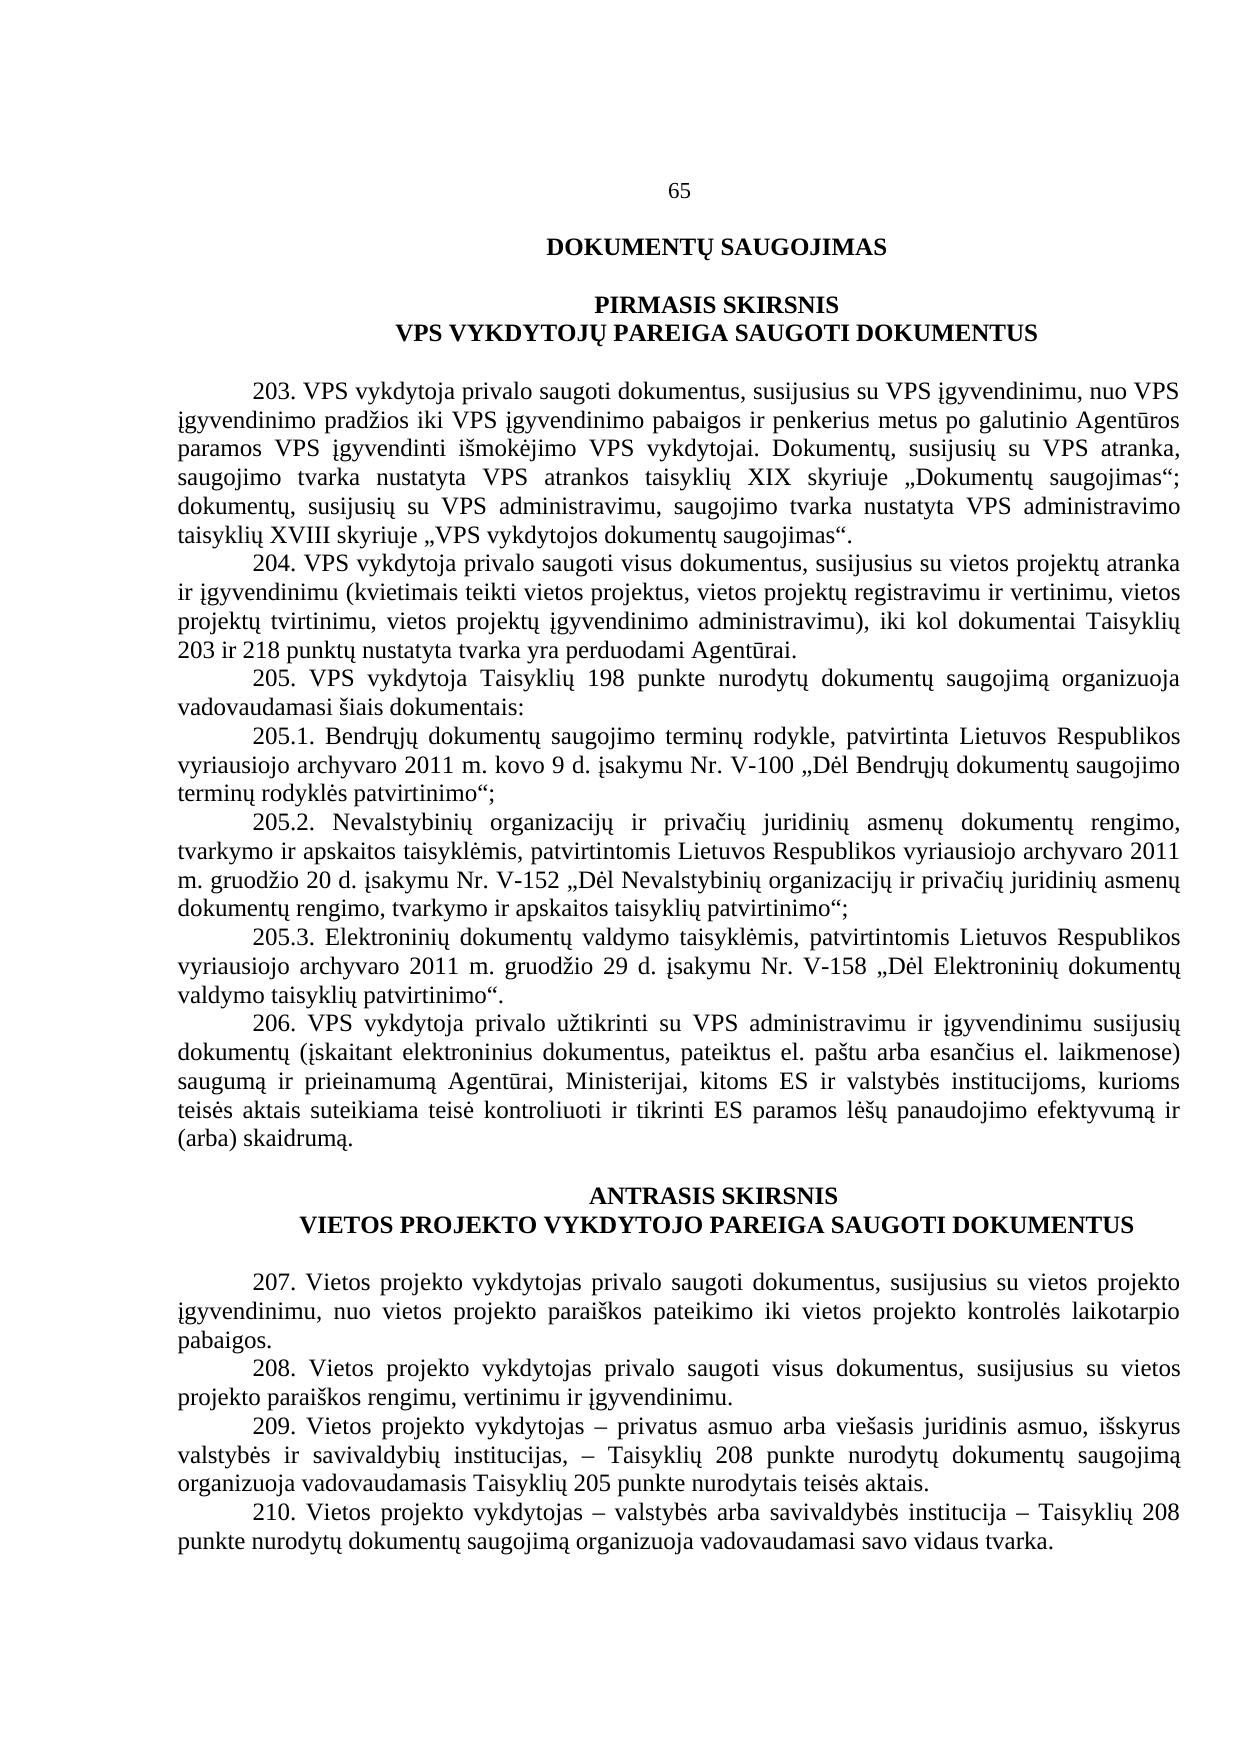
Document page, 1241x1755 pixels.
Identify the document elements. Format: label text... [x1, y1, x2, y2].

text 209. Vietos projekto vykdytojas – privatus asmuo arba viešasis juridinis asmuo, išskyrus valstybės ir savivaldybių institucijas, – Taisyklių 208 punkte nurodytų dokumentų saugojimą organizuoja vadovaudamasis Taisyklių 205 punkte nurodytais teisės aktais. [177, 1411, 1181, 1497]
text 208. Vietos projekto vykdytojas privalo saugoti visus dokumentus, susijusius su vietos projekto paraiškos rengimu, vertinimu ir įgyvendinimu. [177, 1353, 1181, 1411]
text VPS VYKDYTOJŲ PAREIGA SAUGOTI DOKUMENTUS [177, 318, 1181, 347]
text 203. VPS vykdytoja privalo saugoti dokumentus, susijusius su VPS įgyvendinimu, nuo VPS įgyvendinimo pradžios iki VPS įgyvendinimo pabaigos ir penkerius metus po galutinio Agentūros paramos VPS įgyvendinti išmokėjimo VPS vykdytojai. Dokumentų, susijusių su VPS atranka, saugojimo tvarka nustatyta VPS atrankos taisyklių XIX skyriuje „Dokumentų saugojimas“; dokumentų, susijusių su VPS administravimu, saugojimo tvarka nustatyta VPS administravimo taisyklių XVIII skyriuje „VPS vykdytojos dokumentų saugojimas“. [177, 376, 1181, 548]
text 206. VPS vykdytoja privalo užtikrinti su VPS administravimu ir įgyvendinimu susijusių dokumentų (įskaitant elektroninius dokumentus, pateiktus el. paštu arba esančius el. laikmenose) saugumą ir prieinamumą Agentūrai, Ministerijai, kitoms ES ir valstybės institucijoms, kurioms teisės aktais suteikiama teisė kontroliuoti ir tikrinti ES paramos lėšų panaudojimo efektyvumą ir (arba) skaidrumą. [177, 1008, 1181, 1152]
text 205. VPS vykdytoja Taisyklių 198 punkte nurodytų dokumentų saugojimą organizuoja vadovaudamasi šiais dokumentais: [177, 663, 1181, 721]
text 205.3. Elektroninių dokumentų valdymo taisyklėmis, patvirtintomis Lietuvos Respublikos vyriausiojo archyvaro 2011 m. gruodžio 29 d. įsakymu Nr. V-158 „Dėl Elektroninių dokumentų valdymo taisyklių patvirtinimo“. [177, 922, 1181, 1008]
text DOKUMENTŲ SAUGOJIMAS [177, 232, 1181, 261]
text 205.1. Bendrųjų dokumentų saugojimo terminų rodykle, patvirtinta Lietuvos Respublikos vyriausiojo archyvaro 2011 m. kovo 9 d. įsakymu Nr. V-100 „Dėl Bendrųjų dokumentų saugojimo terminų rodyklės patvirtinimo“; [177, 721, 1181, 807]
text 207. Vietos projekto vykdytojas privalo saugoti dokumentus, susijusius su vietos projekto įgyvendinimu, nuo vietos projekto paraiškos pateikimo iki vietos projekto kontrolės laikotarpio pabaigos. [177, 1267, 1181, 1353]
text 205.2. Nevalstybinių organizacijų ir privačių juridinių asmenų dokumentų rengimo, tvarkymo ir apskaitos taisyklėmis, patvirtintomis Lietuvos Respublikos vyriausiojo archyvaro 2011 m. gruodžio 20 d. įsakymu Nr. V-152 „Dėl Nevalstybinių organizacijų ir privačių juridinių asmenų dokumentų rengimo, tvarkymo ir apskaitos taisyklių patvirtinimo“; [177, 807, 1181, 922]
text ANTRASIS SKIRSNIS [177, 1181, 1181, 1210]
text VIETOS PROJEKTO VYKDYTOJO PAREIGA SAUGOTI DOKUMENTUS [177, 1210, 1181, 1238]
text 210. Vietos projekto vykdytojas – valstybės arba savivaldybės institucija – Taisyklių 208 punkte nurodytų dokumentų saugojimą organizuoja vadovaudamasi savo vidaus tvarka. [177, 1497, 1181, 1555]
text PIRMASIS SKIRSNIS [177, 290, 1181, 318]
text 204. VPS vykdytoja privalo saugoti visus dokumentus, susijusius su vietos projektų atranka ir įgyvendinimu (kvietimais teikti vietos projektus, vietos projektų registravimu ir vertinimu, vietos projektų tvirtinimu, vietos projektų įgyvendinimo administravimu), iki kol dokumentai Taisyklių 203 ir 218 punktų nustatyta tvarka yra perduodami Agentūrai. [177, 548, 1181, 663]
